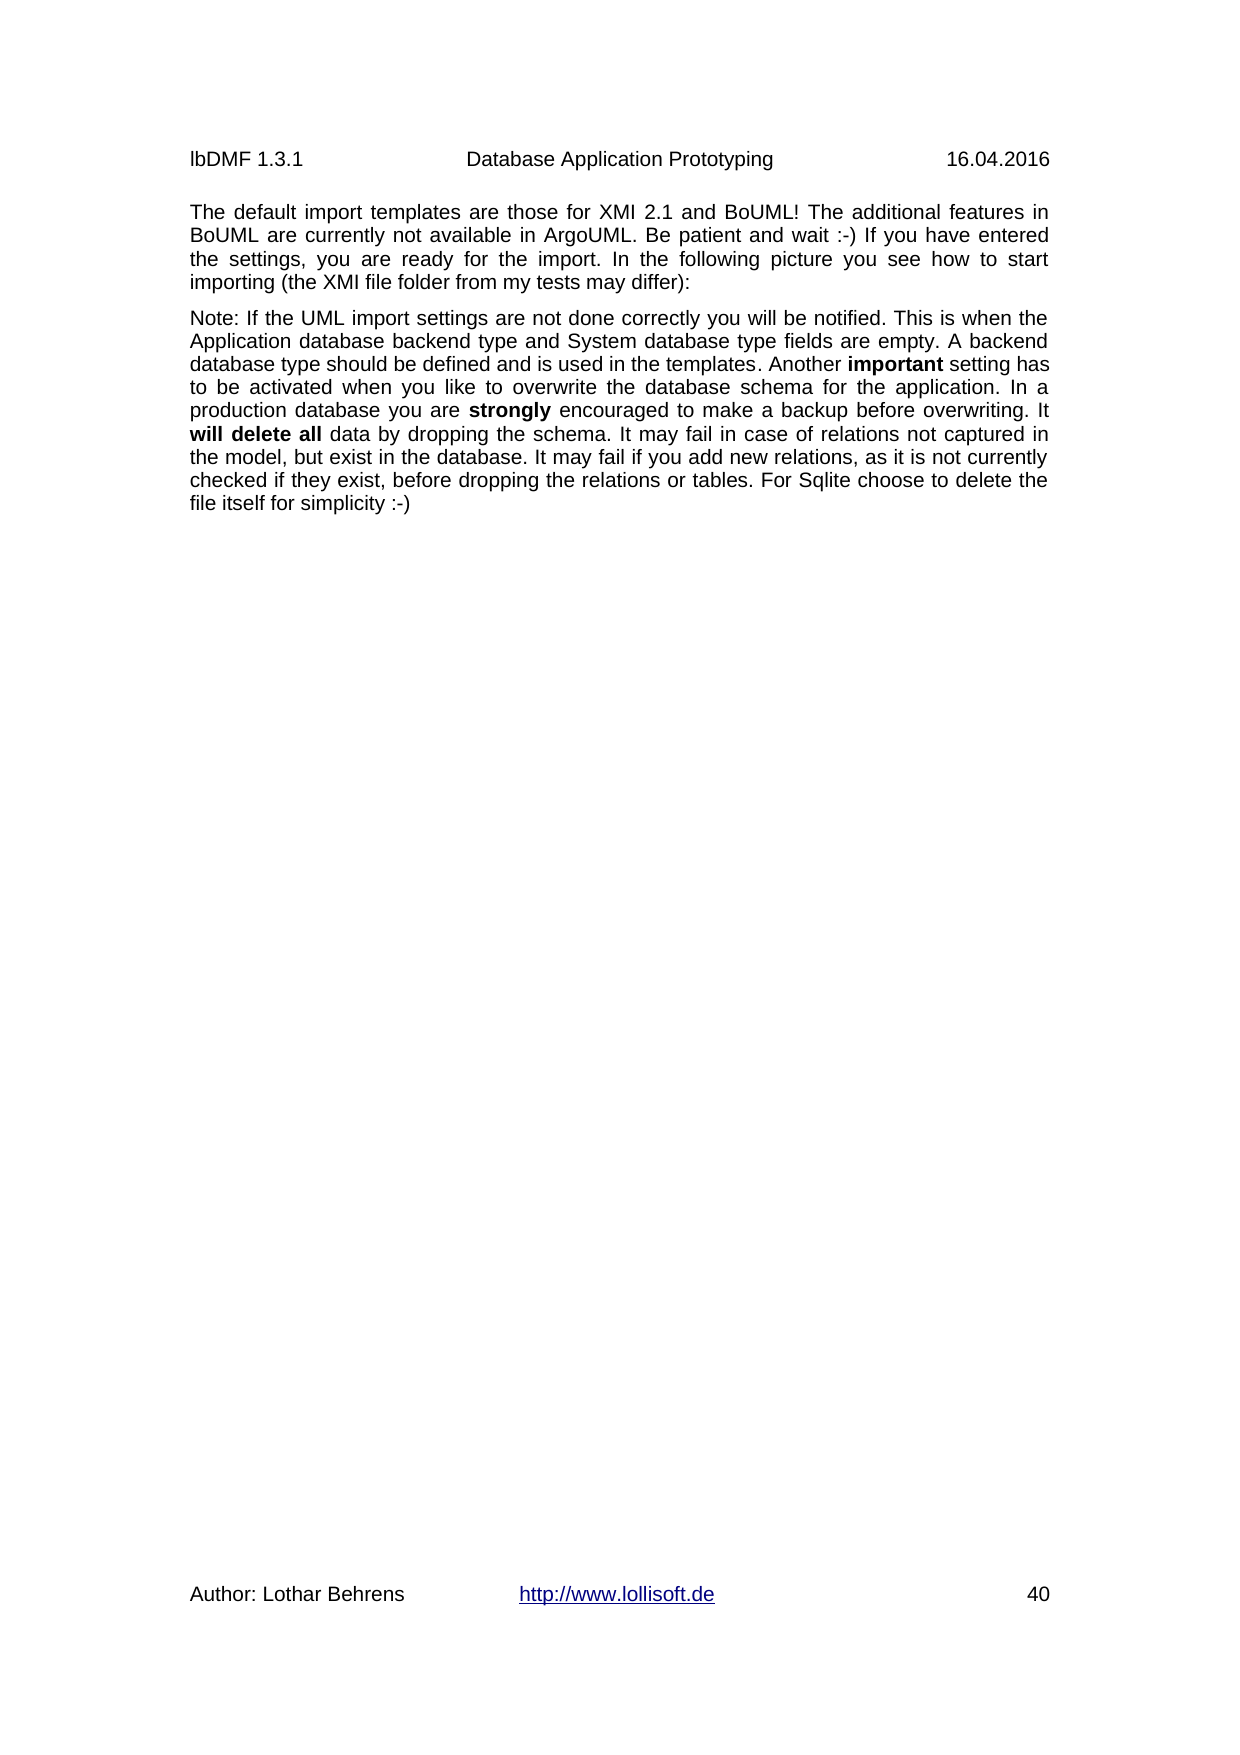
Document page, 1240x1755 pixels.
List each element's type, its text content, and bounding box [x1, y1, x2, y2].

text Note: If the UML import settings are not done correctly you will be notified. This is when the Application database backend type and System database type fields are empty. A backend database type should be defined and is used in the templates. Another important setting has to be activated when you like to overwrite the database schema for the application. In a production database you are strongly encouraged to make a backup before overwriting. It will delete all data by dropping the schema. It may fail in case of relations not captured in the model, but exist in the database. It may fail if you add new relations, as it is not currently checked if they exist, before dropping the relations or tables. For Sqlite choose to delete the file itself for simplicity :-) [189, 306, 1050, 515]
text The default import templates are those for XMI 2.1 and BoUML! The additional features in BoUML are currently not available in ArgoUML. Be patient and wait :-) If you have entered the settings, you are ready for the import. In the following picture you see how to start importing (the XMI file folder from my tests may differ): [189, 201, 1050, 293]
